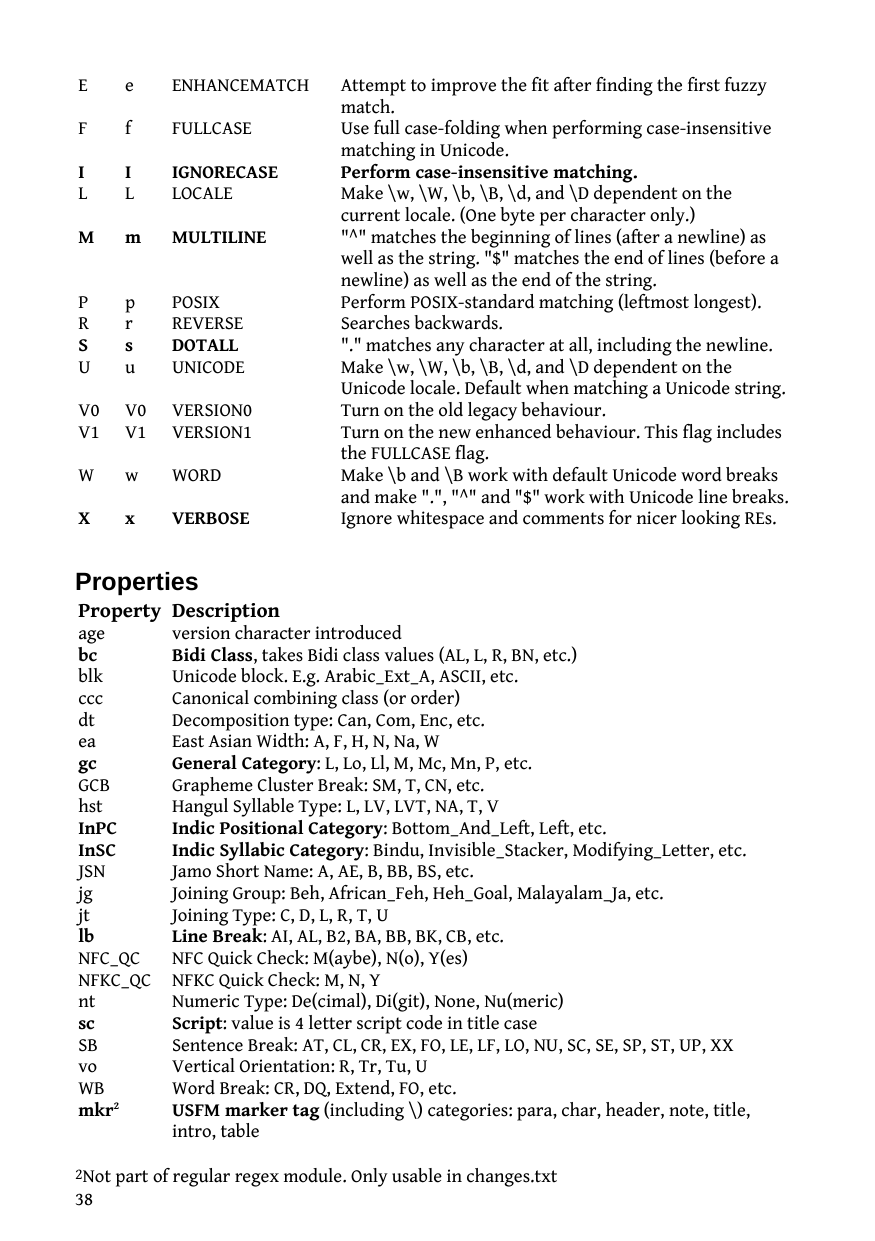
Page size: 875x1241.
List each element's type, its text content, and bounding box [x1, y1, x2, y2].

table_cell VERSION1 [169, 422, 337, 465]
table_cell dt [75, 710, 169, 732]
table_cell blk [75, 667, 169, 688]
table_cell L [75, 183, 122, 227]
table_cell Unicode block. E.g. Arabic_Ext_A, ASCII, etc. [169, 667, 788, 688]
table_cell I [75, 162, 122, 183]
table_cell M [75, 227, 122, 292]
table_cell hst [75, 797, 169, 818]
table_cell Joining Group: Beh, African_Feh, Heh_Goal, Malayalam_Ja, etc. [169, 883, 788, 905]
table_cell DOTALL [169, 335, 337, 357]
table_cell m [122, 227, 169, 292]
table_cell SB [75, 1035, 169, 1057]
table_cell ENHANCEMATCH [169, 75, 337, 118]
table_cell S [75, 335, 122, 357]
table_cell Canonical combining class (or order) [169, 688, 788, 710]
table_cell Joining Type: C, D, L, R, T, U [169, 905, 788, 927]
table_cell POSIX [169, 292, 337, 313]
table_cell Perform POSIX-standard matching (leftmost longest). [338, 292, 796, 313]
table_cell Attempt to improve the fit after finding the first fuzzy match. [338, 75, 796, 118]
table_cell InSC [75, 840, 169, 862]
table_cell Make \w, \W, \b, \B, \d, and \D dependent on the current locale. (One byte per character only.) [338, 183, 796, 227]
table_header Property [75, 599, 169, 623]
table_cell Line Break: AI, AL, B2, BA, BB, BK, CB, etc. [169, 927, 788, 948]
table_cell WORD [169, 465, 337, 508]
table_cell sc [75, 1013, 169, 1035]
table_cell Jamo Short Name: A, AE, B, BB, BS, etc. [169, 862, 788, 883]
table_cell R [75, 313, 122, 335]
table_cell lb [75, 927, 169, 948]
table_cell vo [75, 1057, 169, 1078]
table_cell V0 [122, 400, 169, 422]
table_cell Perform case-insensitive matching. [338, 162, 796, 183]
table_cell gc [75, 753, 169, 775]
table_cell L [122, 183, 169, 227]
table_cell X [75, 508, 122, 530]
table_cell Word Break: CR, DQ, Extend, FO, etc. [169, 1078, 788, 1100]
table_cell jt [75, 905, 169, 927]
table_cell mkr [75, 1100, 169, 1143]
table_cell p [122, 292, 169, 313]
table_cell Hangul Syllable Type: L, LV, LVT, NA, T, V [169, 797, 788, 818]
table_cell "." matches any character at all, including the newline. [338, 335, 796, 357]
table_cell IGNORECASE [169, 162, 337, 183]
table_cell P [75, 292, 122, 313]
table_cell U [75, 357, 122, 400]
table_cell MULTILINE [169, 227, 337, 292]
table_cell REVERSE [169, 313, 337, 335]
table_cell V0 [75, 400, 122, 422]
table_cell Searches backwards. [338, 313, 796, 335]
table_cell x [122, 508, 169, 530]
table_cell VERBOSE [169, 508, 337, 530]
table_cell I [122, 162, 169, 183]
table_cell UNICODE [169, 357, 337, 400]
table_cell ccc [75, 688, 169, 710]
table_cell Script: value is 4 letter script code in title case [169, 1013, 788, 1035]
table_cell Vertical Orientation: R, Tr, Tu, U [169, 1057, 788, 1078]
table_cell USFM marker tag (including \) categories: para, char, header, note, title, intro, table [169, 1100, 788, 1143]
table_cell NFKC Quick Check: M, N, Y [169, 970, 788, 992]
table_header Description [169, 599, 788, 623]
table_cell V1 [122, 422, 169, 465]
table_cell VERSION0 [169, 400, 337, 422]
table_cell Bidi Class, takes Bidi class values (AL, L, R, BN, etc.) [169, 645, 788, 667]
table_cell General Category: L, Lo, Ll, M, Mc, Mn, P, etc. [169, 753, 788, 775]
table_cell GCB [75, 775, 169, 797]
table_cell Make \b and \B work with default Unicode word breaks and make ".", "^" and "$" work with Unicode line breaks. [338, 465, 796, 508]
table_cell NFC_QC [75, 948, 169, 970]
table_cell Make \w, \W, \b, \B, \d, and \D dependent on the Unicode locale. Default when matching a Unicode string. [338, 357, 796, 400]
table_cell F [75, 118, 122, 162]
table_cell age [75, 623, 169, 645]
table_cell "^" matches the beginning of lines (after a newline) as well as the string. "$" matches the end of lines (before a newline) as well as the end of the string. [338, 227, 796, 292]
table_cell NFKC_QC [75, 970, 169, 992]
table_cell Turn on the old legacy behaviour. [338, 400, 796, 422]
table_cell NFC Quick Check: M(aybe), N(o), Y(es) [169, 948, 788, 970]
table_cell LOCALE [169, 183, 337, 227]
table_cell Turn on the new enhanced behaviour. This flag includes the FULLCASE flag. [338, 422, 796, 465]
table_cell s [122, 335, 169, 357]
table_cell Sentence Break: AT, CL, CR, EX, FO, LE, LF, LO, NU, SC, SE, SP, ST, UP, XX [169, 1035, 788, 1057]
table_cell Numeric Type: De(cimal), Di(git), None, Nu(meric) [169, 992, 788, 1013]
table_cell Indic Positional Category: Bottom_And_Left, Left, etc. [169, 818, 788, 840]
table_cell Ignore whitespace and comments for nicer looking REs. [338, 508, 796, 530]
table_cell r [122, 313, 169, 335]
table_cell East Asian Width: A, F, H, N, Na, W [169, 732, 788, 753]
table_cell Decomposition type: Can, Com, Enc, etc. [169, 710, 788, 732]
table_cell Grapheme Cluster Break: SM, T, CN, etc. [169, 775, 788, 797]
table_cell FULLCASE [169, 118, 337, 162]
table_cell InPC [75, 818, 169, 840]
table_cell u [122, 357, 169, 400]
table_cell ea [75, 732, 169, 753]
table_cell f [122, 118, 169, 162]
table_cell V1 [75, 422, 122, 465]
table_cell JSN [75, 862, 169, 883]
table_cell e [122, 75, 169, 118]
table_cell version character introduced [169, 623, 788, 645]
table_cell Indic Syllabic Category: Bindu, Invisible_Stacker, Modifying_Letter, etc. [169, 840, 788, 862]
table_cell WB [75, 1078, 169, 1100]
subtitle Properties [75, 567, 799, 596]
table_cell W [75, 465, 122, 508]
table_cell w [122, 465, 169, 508]
table_cell nt [75, 992, 169, 1013]
table_cell Use full case-folding when performing case-insensitive matching in Unicode. [338, 118, 796, 162]
table_cell jg [75, 883, 169, 905]
table_cell E [75, 75, 122, 118]
table_cell bc [75, 645, 169, 667]
